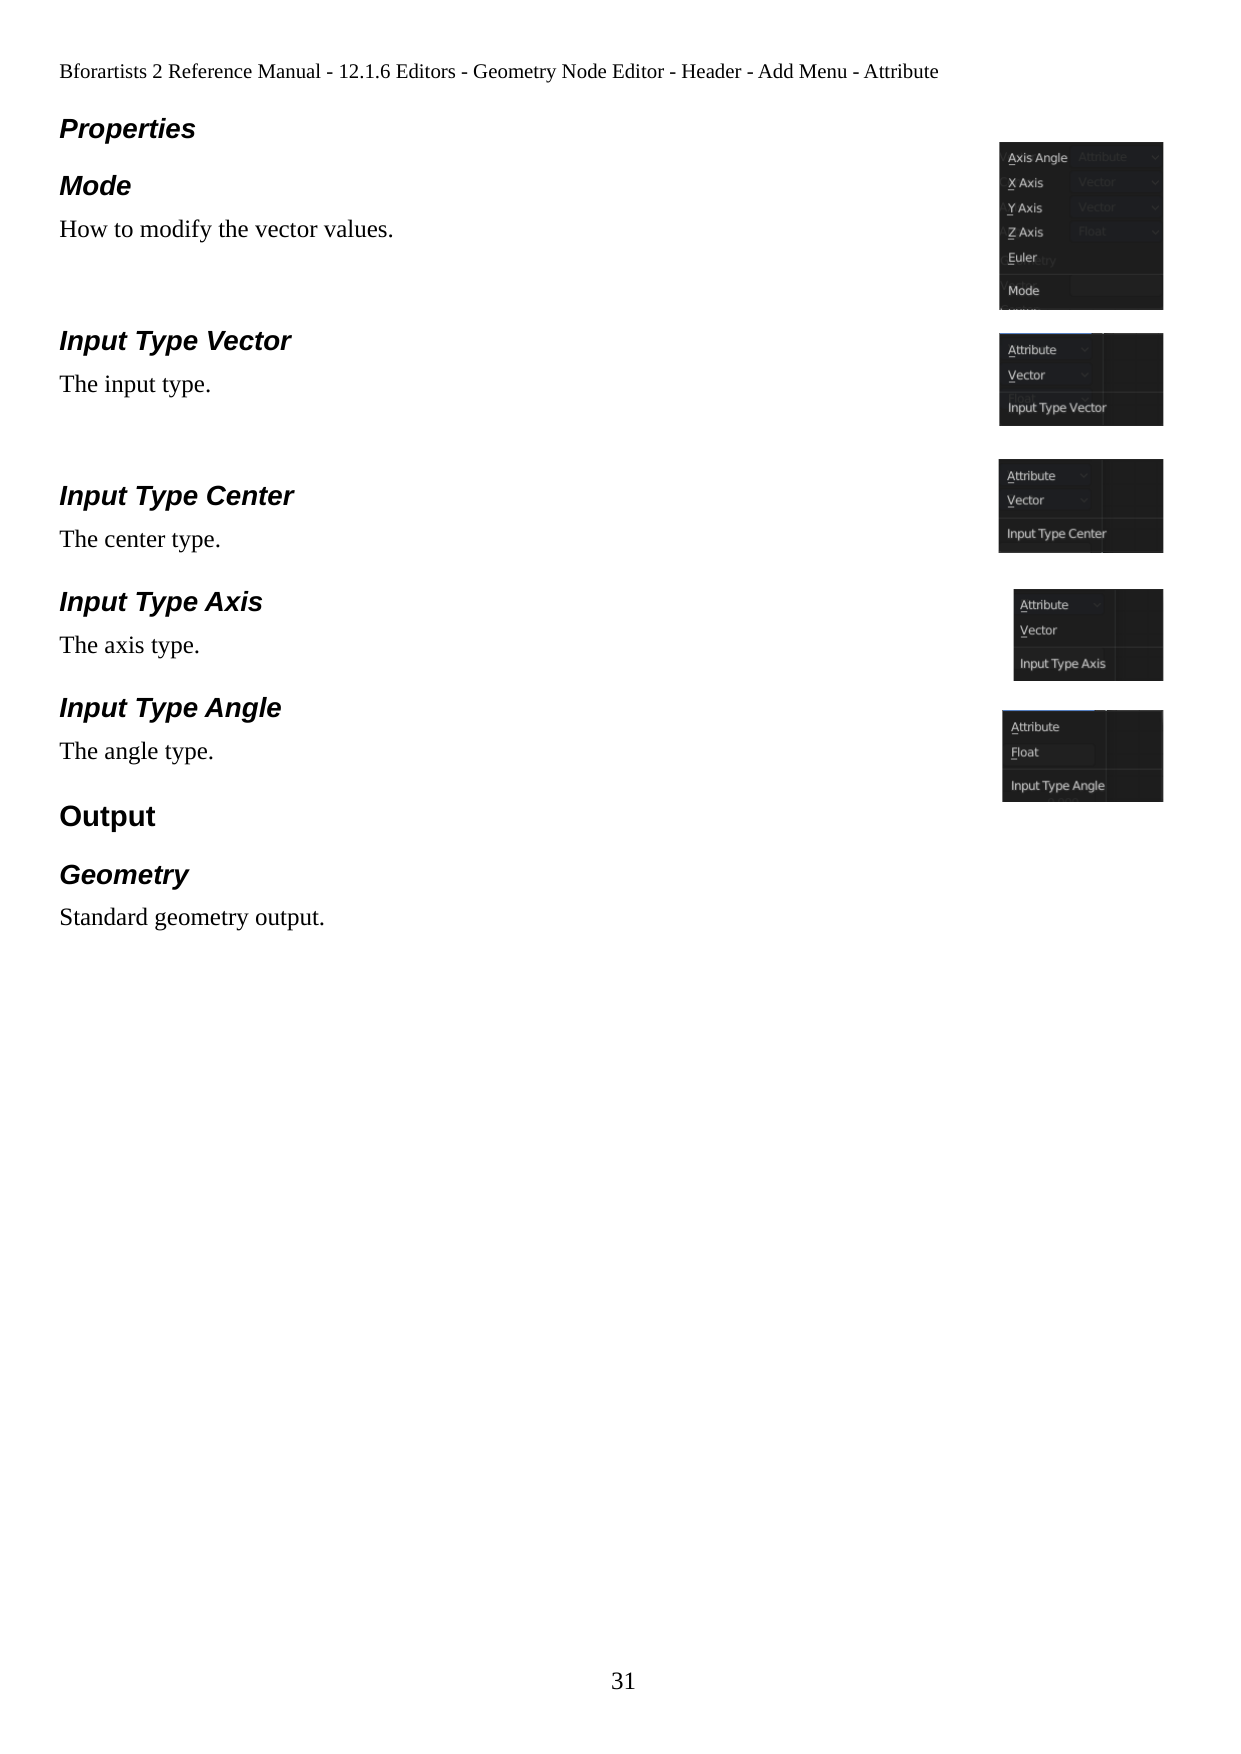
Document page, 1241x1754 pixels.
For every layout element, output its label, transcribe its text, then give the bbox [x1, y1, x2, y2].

text [1164, 369, 1181, 398]
text [1164, 524, 1181, 553]
picture [999, 333, 1164, 426]
subtitle Input Type Vector [59, 324, 1181, 356]
subtitle [1164, 479, 1181, 511]
subtitle Output [59, 799, 1181, 833]
text [1164, 736, 1181, 764]
text Standard geometry output. [59, 902, 1181, 931]
text The axis type. [59, 630, 1013, 658]
subtitle Input Type Angle [59, 691, 1181, 723]
text [1164, 630, 1181, 658]
picture [1013, 589, 1164, 681]
picture [998, 459, 1164, 553]
subtitle Properties [59, 113, 1181, 144]
text How to modify the vector values. [59, 214, 999, 243]
picture [1002, 710, 1164, 802]
picture [999, 142, 1164, 310]
subtitle Input Type Center [59, 479, 998, 511]
subtitle Geometry [59, 858, 1181, 890]
subtitle Input Type Axis [59, 585, 1181, 617]
subtitle [1164, 169, 1181, 201]
text The angle type. [59, 736, 1002, 764]
text The input type. [59, 369, 999, 398]
text The center type. [59, 524, 998, 553]
subtitle Mode [59, 169, 999, 201]
